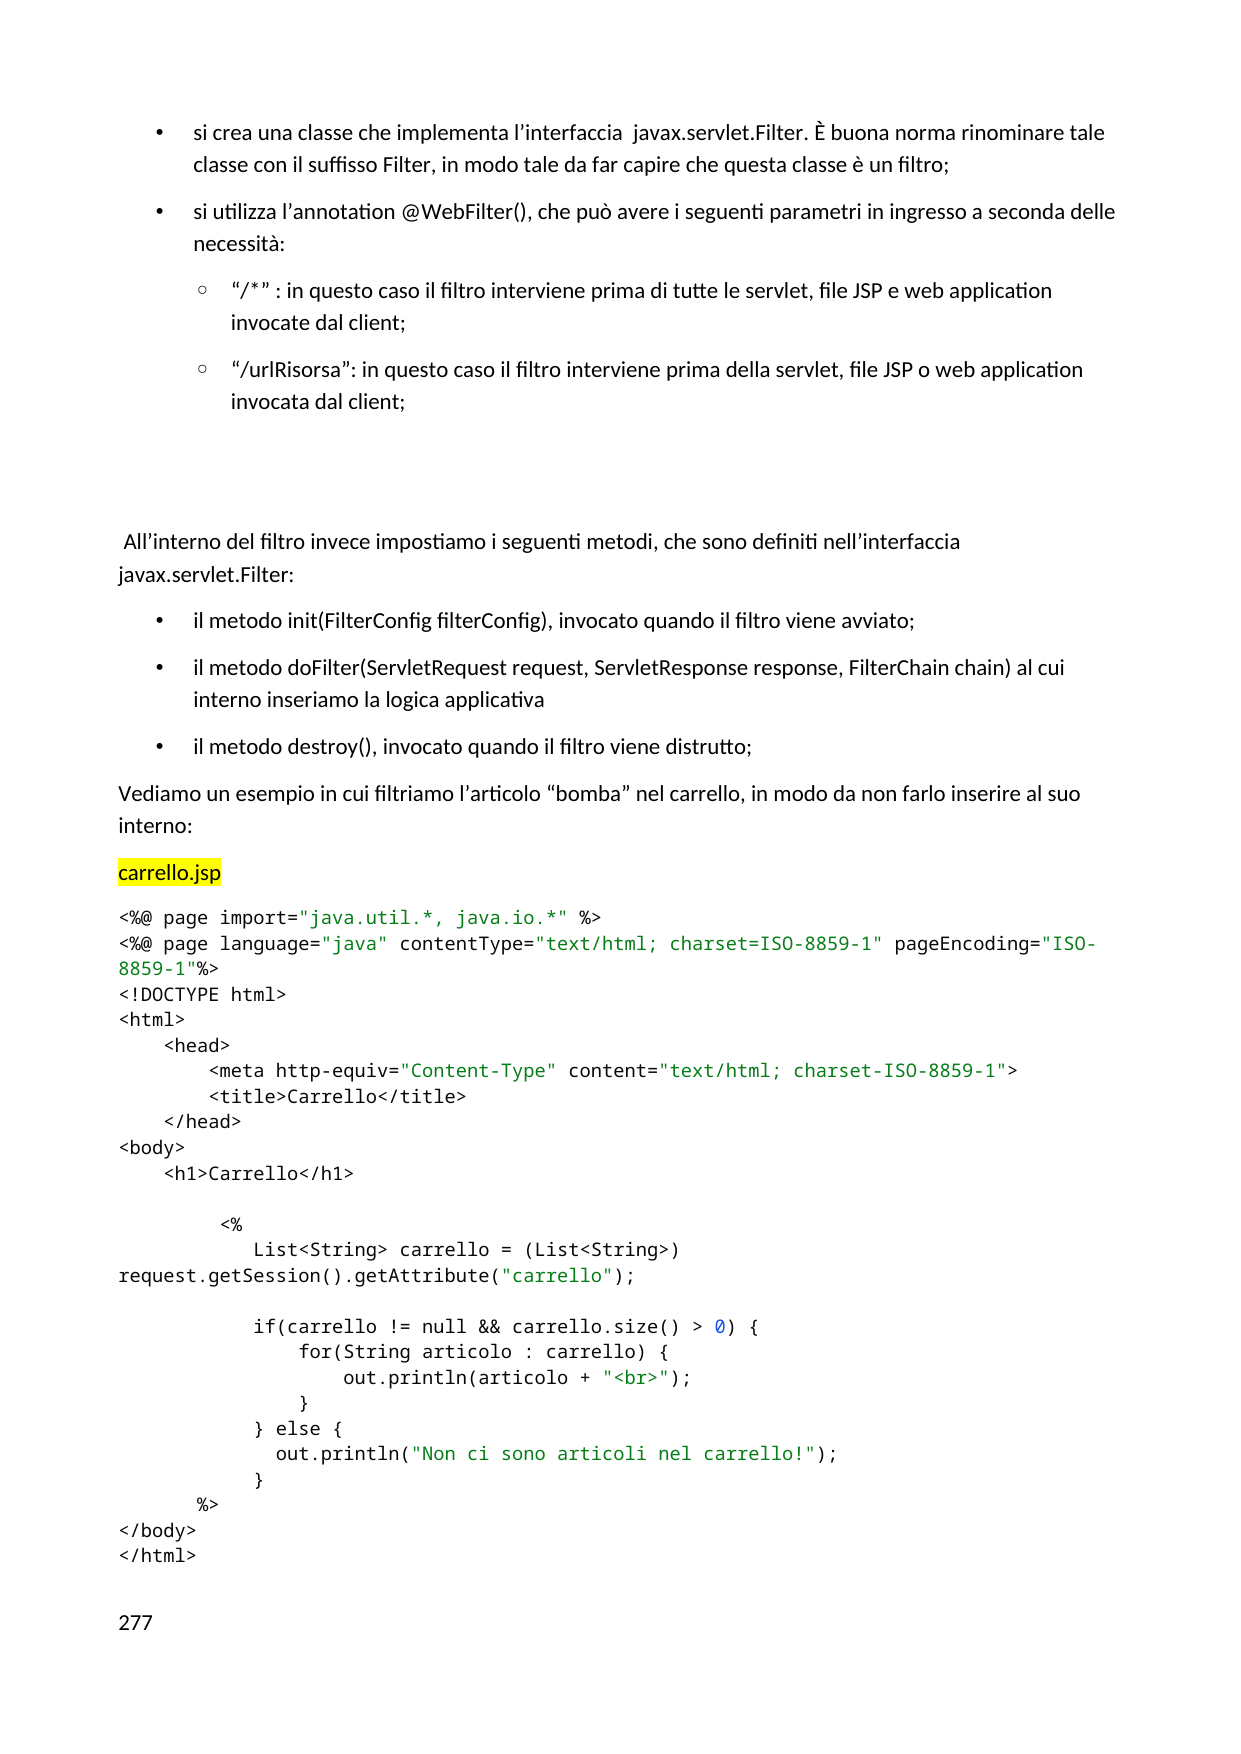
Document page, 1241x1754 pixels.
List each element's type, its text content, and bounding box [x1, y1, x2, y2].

list il metodo destroy(), invocato quando il filtro viene distrutto; [156, 732, 1122, 760]
list “/urlRisorsa”: in questo caso il filtro interviene prima della servlet, file JSP o web application invocata dal client; [193, 355, 1122, 415]
text All’interno del filtro invece impostiamo i seguenti metodi, che sono definiti nell’interfaccia javax.servlet.Filter: [118, 527, 1122, 588]
text carrello.jsp [118, 858, 1122, 886]
text Vediamo un esempio in cui filtriamo l’articolo “bomba” nel carrello, in modo da non farlo inserire al suo interno: [118, 779, 1122, 839]
list si utilizza l’annotation @WebFilter(), che può avere i seguenti parametri in ingresso a seconda delle necessità: [156, 197, 1122, 257]
list si crea una classe che implementa l’interfaccia javax.servlet.Filter. È buona norma rinominare tale classe con il suffisso Filter, in modo tale da far capire che questa classe è un filtro; [156, 118, 1122, 178]
list il metodo init(FilterConfig filterConfig), invocato quando il filtro viene avviato; [156, 606, 1122, 634]
list il metodo doFilter(ServletRequest request, ServletResponse response, FilterChain chain) al cui interno inseriamo la logica applicativa [156, 653, 1122, 713]
list “/*” : in questo caso il filtro interviene prima di tutte le servlet, file JSP e web application invocate dal client; [193, 276, 1122, 336]
text <%@ page import="java.util.*, java.io.*" %> <%@ page language="java" contentType="text/html; charset=ISO-8859-1" pageEncoding="ISO-8859-1"%> <!DOCTYPE html> <html> <head> <meta http-equiv="Content-Type" content="text/html; charset-ISO-8859-1"> <title>Carrello</title> </head> <body> <h1>Carrello</h1> <% List<String> carrello = (List<String>) request.getSession().getAttribute("carrello"); if(carrello != null && carrello.size() > 0) { for(String articolo : carrello) { out.println(articolo + "<br>"); } } else { out.println("Non ci sono articoli nel carrello!"); } %> </body> </html> [118, 905, 1122, 1568]
